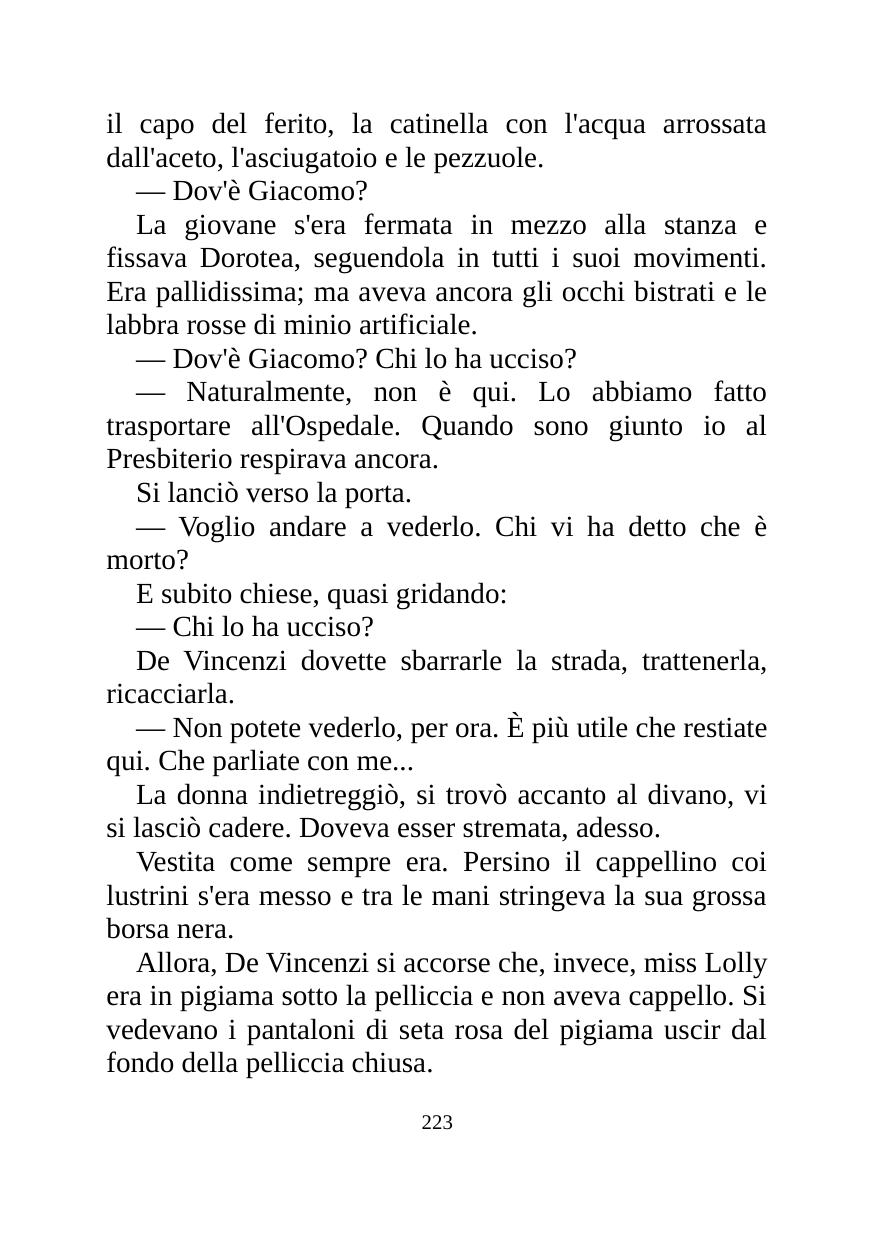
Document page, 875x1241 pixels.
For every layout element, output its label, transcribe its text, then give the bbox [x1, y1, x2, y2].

text il capo del ferito, la catinella con l'acqua arrossata dall'aceto, l'asciugatoio e le pezzuole. [106, 106, 768, 173]
text — Chi lo ha ucciso? [106, 609, 768, 643]
text Allora, De Vincenzi si accorse che, invece, miss Lolly era in pigiama sotto la pelliccia e non aveva cappello. Si vedevano i pantaloni di seta rosa del pigiama uscir dal fondo della pelliccia chiusa. [106, 945, 768, 1079]
text — Naturalmente, non è qui. Lo abbiamo fatto trasportare all'Ospedale. Quando sono giunto io al Presbiterio respirava ancora. [106, 374, 768, 475]
text Vestita come sempre era. Persino il cappellino coi lustrini s'era messo e tra le mani stringeva la sua grossa borsa nera. [106, 844, 768, 945]
text La donna indietreggiò, si trovò accanto al divano, vi si lasciò cadere. Doveva esser stremata, adesso. [106, 777, 768, 844]
text — Non potete vederlo, per ora. È più utile che restiate qui. Che parliate con me... [106, 710, 768, 777]
text De Vincenzi dovette sbarrarle la strada, trattenerla, ricacciarla. [106, 643, 768, 710]
text E subito chiese, quasi gridando: [106, 576, 768, 609]
text — Dov'è Giacomo? Chi lo ha ucciso? [106, 341, 768, 374]
text Si lanciò verso la porta. [106, 475, 768, 509]
text — Voglio andare a vederlo. Chi vi ha detto che è morto? [106, 509, 768, 576]
text La giovane s'era fermata in mezzo alla stanza e fissava Dorotea, seguendola in tutti i suoi movimenti. Era pallidissima; ma aveva ancora gli occhi bistrati e le labbra rosse di minio artificiale. [106, 207, 768, 341]
text — Dov'è Giacomo? [106, 173, 768, 207]
